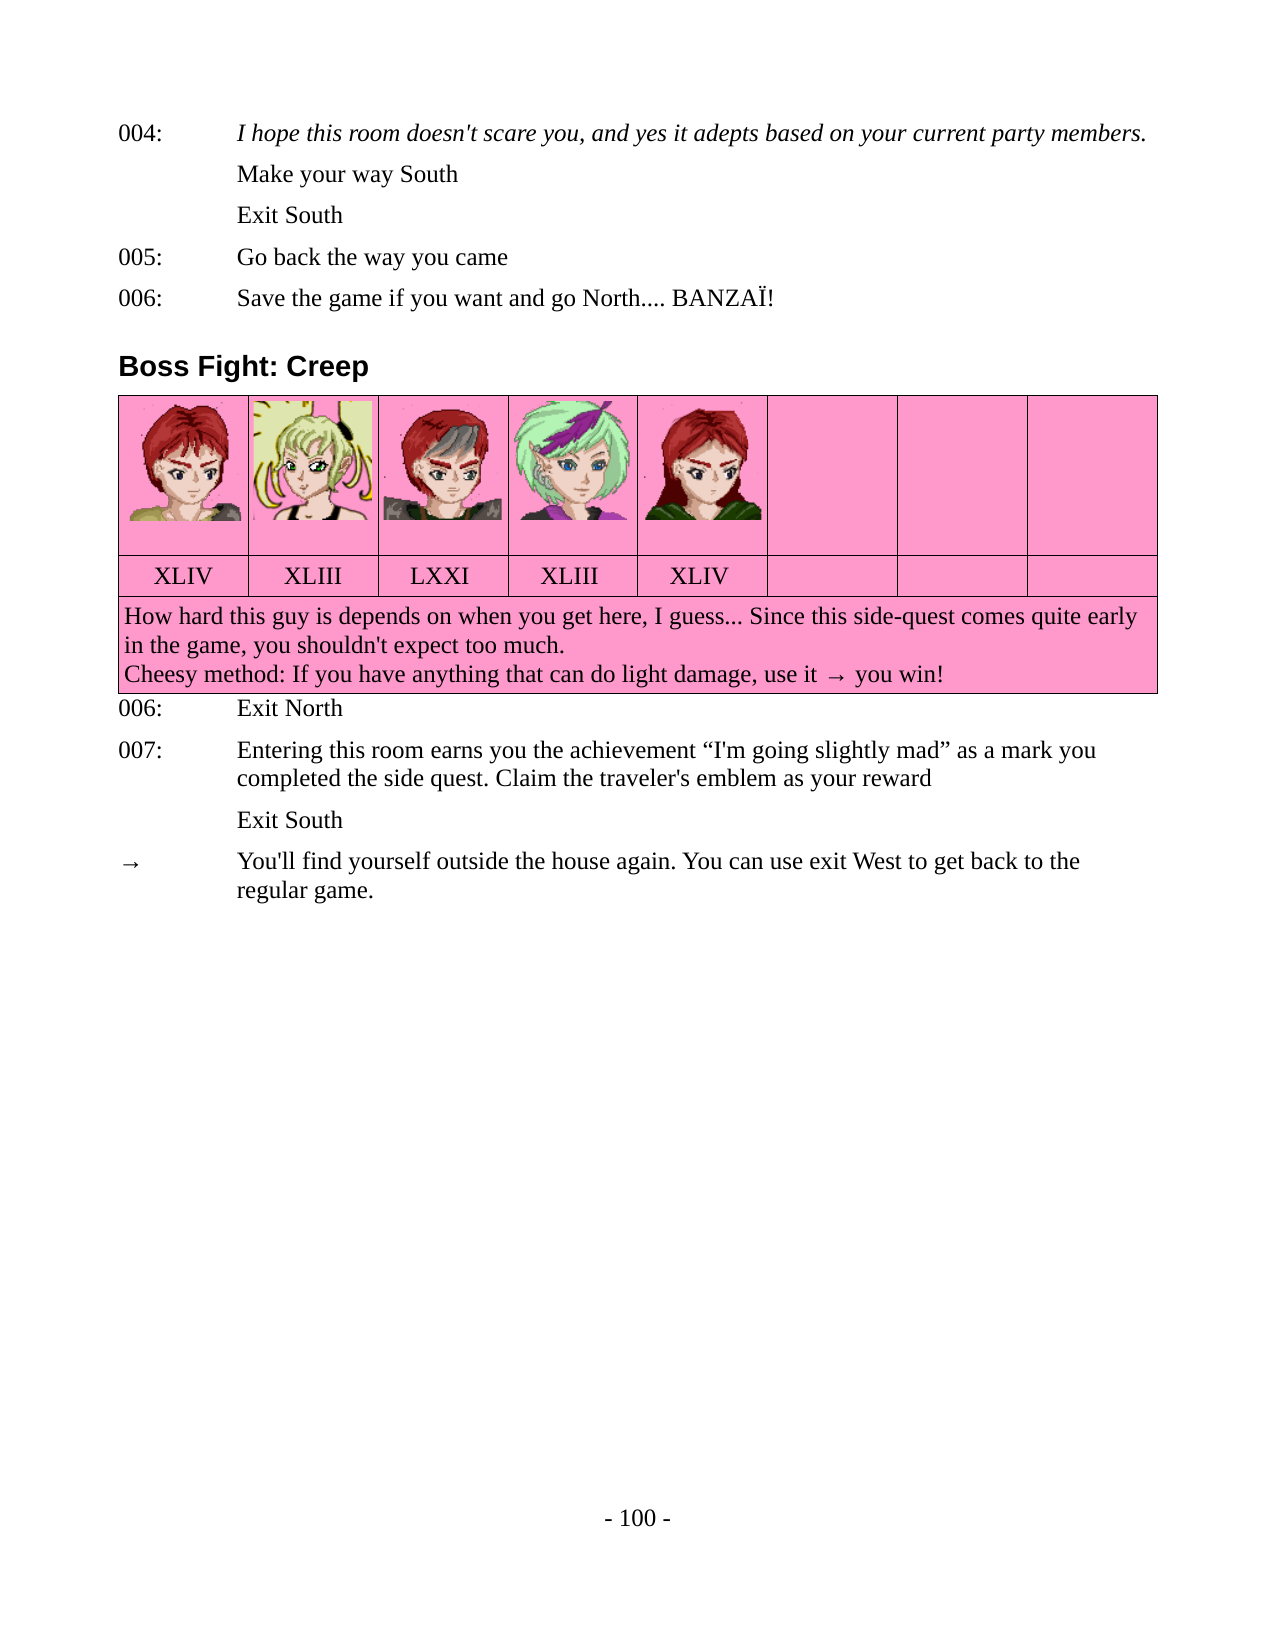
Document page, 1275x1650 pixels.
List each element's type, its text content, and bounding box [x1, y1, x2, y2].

table_cell How hard this guy is depends on when you get here, I guess... Since this side-quest comes quite early in the game, you shouldn't expect too much. Cheesy method: If you have anything that can do light damage, use it → you win! [119, 597, 1157, 693]
table_cell XLIII [509, 556, 637, 596]
text 004: I hope this room doesn't scare you, and yes it adepts based on your current party members. [118, 118, 1157, 147]
table_header [379, 520, 508, 555]
text Make your way South [118, 159, 1157, 188]
table_header [1028, 396, 1157, 555]
table_header [638, 396, 767, 555]
text 005: Go back the way you came [118, 242, 1157, 271]
table_header [898, 396, 1027, 555]
table_header [379, 396, 508, 519]
table_header [768, 396, 897, 555]
picture [124, 401, 242, 521]
table_cell XLIV [119, 556, 248, 596]
table_cell LXXI [379, 556, 508, 596]
picture [253, 401, 372, 520]
text 007: Entering this room earns you the achievement “I'm going slightly mad” as a mark you completed the side quest. Claim the traveler's emblem as your reward [118, 735, 1157, 792]
picture [513, 401, 632, 520]
text Exit South [118, 805, 1157, 833]
text 006: Exit North [118, 694, 1157, 722]
text Exit South [118, 201, 1157, 229]
table_cell XLIV [638, 556, 767, 596]
table_cell [768, 556, 897, 596]
subtitle Boss Fight: Creep [118, 349, 1157, 383]
picture [383, 401, 502, 520]
text → You'll find yourself outside the house again. You can use exit West to get back to the regular game. [118, 846, 1157, 903]
table_header [119, 396, 248, 555]
table_header [249, 396, 378, 519]
table_cell [1028, 556, 1157, 596]
table_cell [898, 556, 1027, 596]
table_header [509, 396, 637, 519]
picture [643, 401, 762, 520]
table_cell XLIII [249, 556, 378, 596]
table_header [509, 520, 637, 555]
table_header [249, 520, 378, 555]
text 006: Save the game if you want and go North.... BANZAÏ! [118, 283, 1157, 312]
